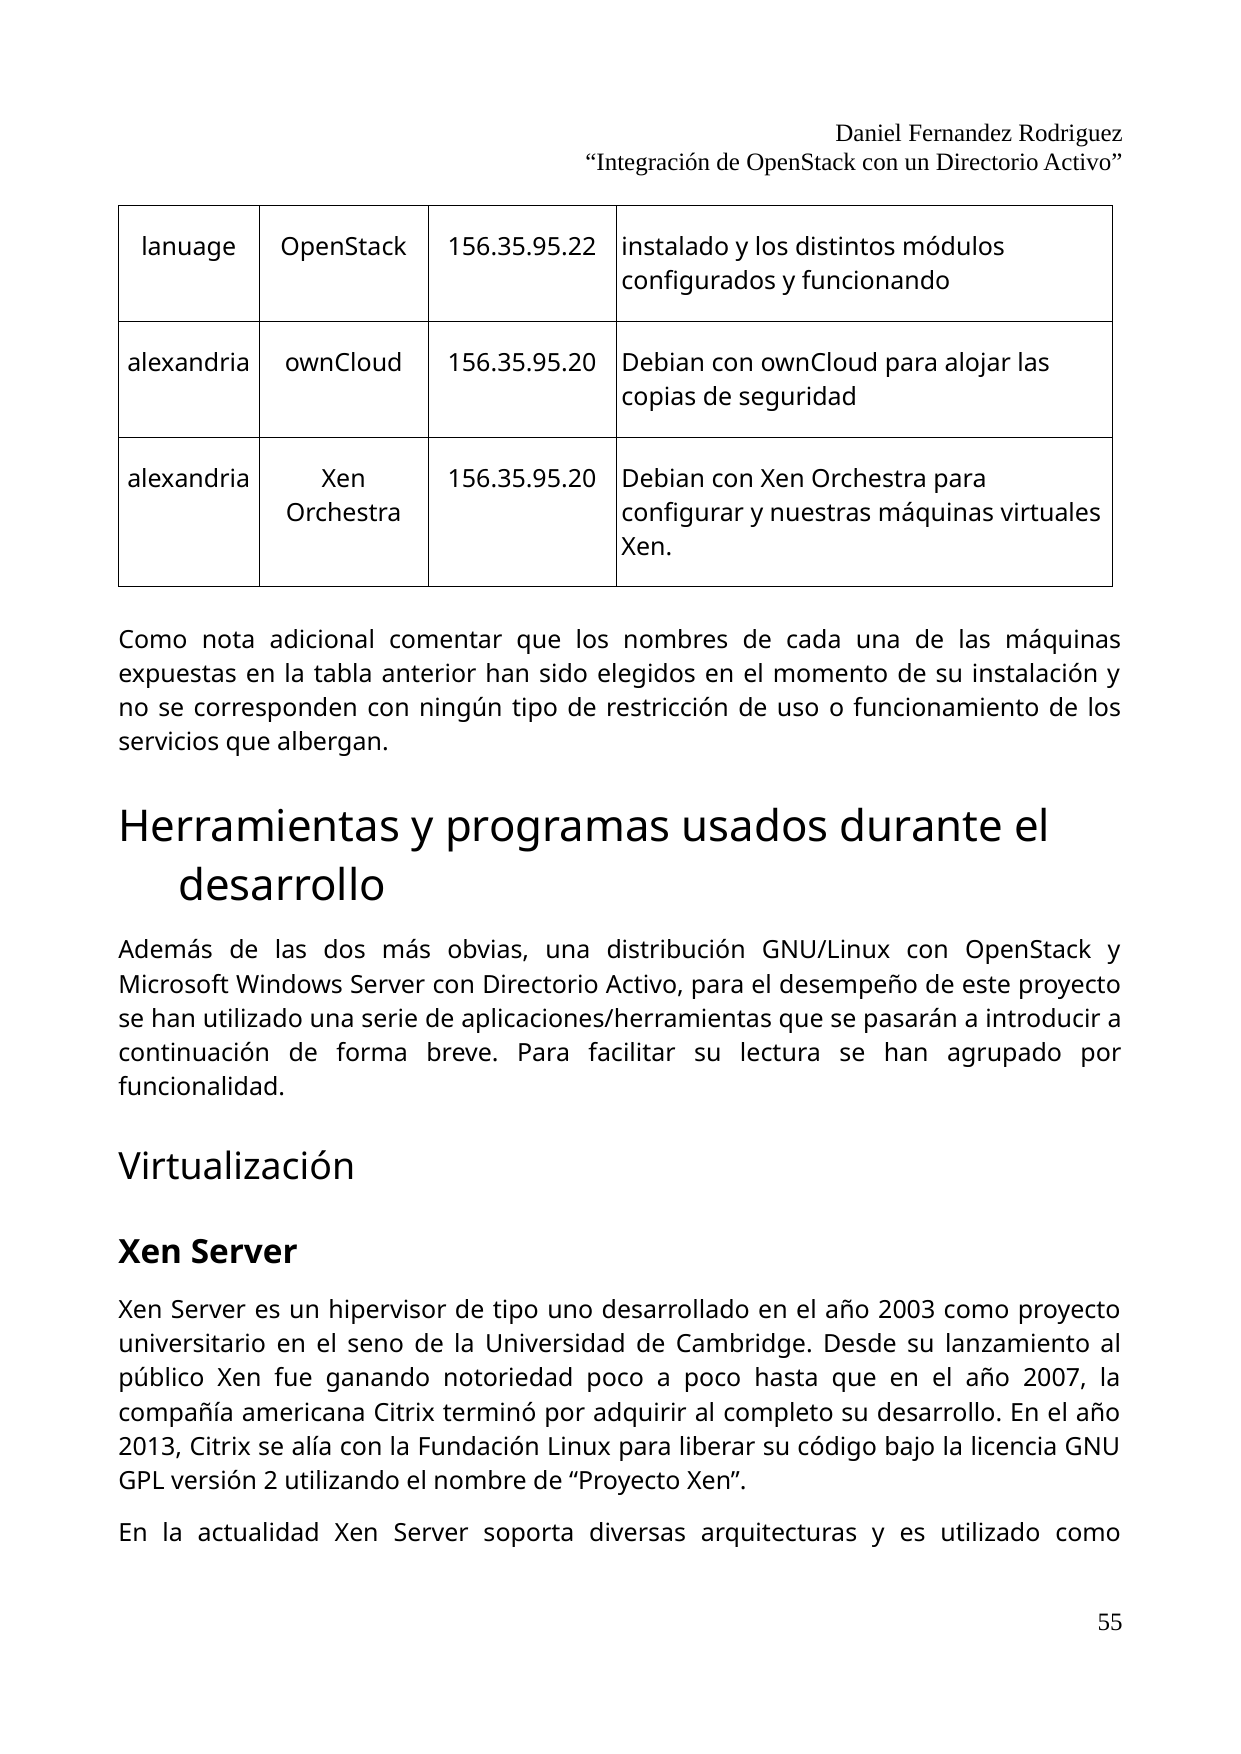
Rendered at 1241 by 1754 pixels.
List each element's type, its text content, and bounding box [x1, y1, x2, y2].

subtitle Xen Server [118, 1228, 1122, 1273]
subtitle Virtualización [118, 1139, 1122, 1191]
subtitle Herramientas y programas usados durante el desarrollo [118, 794, 1122, 914]
text Como nota adicional comentar que los nombres de cada una de las máquinas expuestas en la tabla anterior han sido elegidos en el momento de su instalación y no se corresponden con ningún tipo de restricción de uso o funcionamiento de los servicios que albergan. [118, 621, 1122, 757]
table_cell Debian con Xen Orchestra para configurar y nuestras máquinas virtuales Xen. [617, 438, 1112, 586]
text Además de las dos más obvias, una distribución GNU/Linux con OpenStack y Microsoft Windows Server con Directorio Activo, para el desempeño de este proyecto se han utilizado una serie de aplicaciones/herramientas que se pasarán a introducir a continuación de forma breve. Para facilitar su lectura se han agrupado por funcionalidad. [118, 932, 1122, 1102]
table_cell instalado y los distintos módulos configurados y funcionando [617, 206, 1112, 321]
table_cell ownCloud [260, 322, 428, 437]
table_cell lanuage [119, 206, 259, 321]
table_cell Debian con ownCloud para alojar las copias de seguridad [617, 322, 1112, 437]
table_cell 156.35.95.20 [429, 322, 616, 437]
table_cell 156.35.95.20 [429, 438, 616, 586]
table_cell alexandria [119, 322, 259, 437]
table_cell OpenStack [260, 206, 428, 321]
text En la actualidad Xen Server soporta diversas arquitecturas y es utilizado como [118, 1514, 1122, 1548]
text Xen Server es un hipervisor de tipo uno desarrollado en el año 2003 como proyecto universitario en el seno de la Universidad de Cambridge. Desde su lanzamiento al público Xen fue ganando notoriedad poco a poco hasta que en el año 2007, la compañía americana Citrix terminó por adquirir al completo su desarrollo. En el año 2013, Citrix se alía con la Fundación Linux para liberar su código bajo la licencia GNU GPL versión 2 utilizando el nombre de “Proyecto Xen”. [118, 1292, 1122, 1496]
table_cell 156.35.95.22 [429, 206, 616, 321]
table_cell Xen Orchestra [260, 438, 428, 586]
table_cell alexandria [119, 438, 259, 586]
